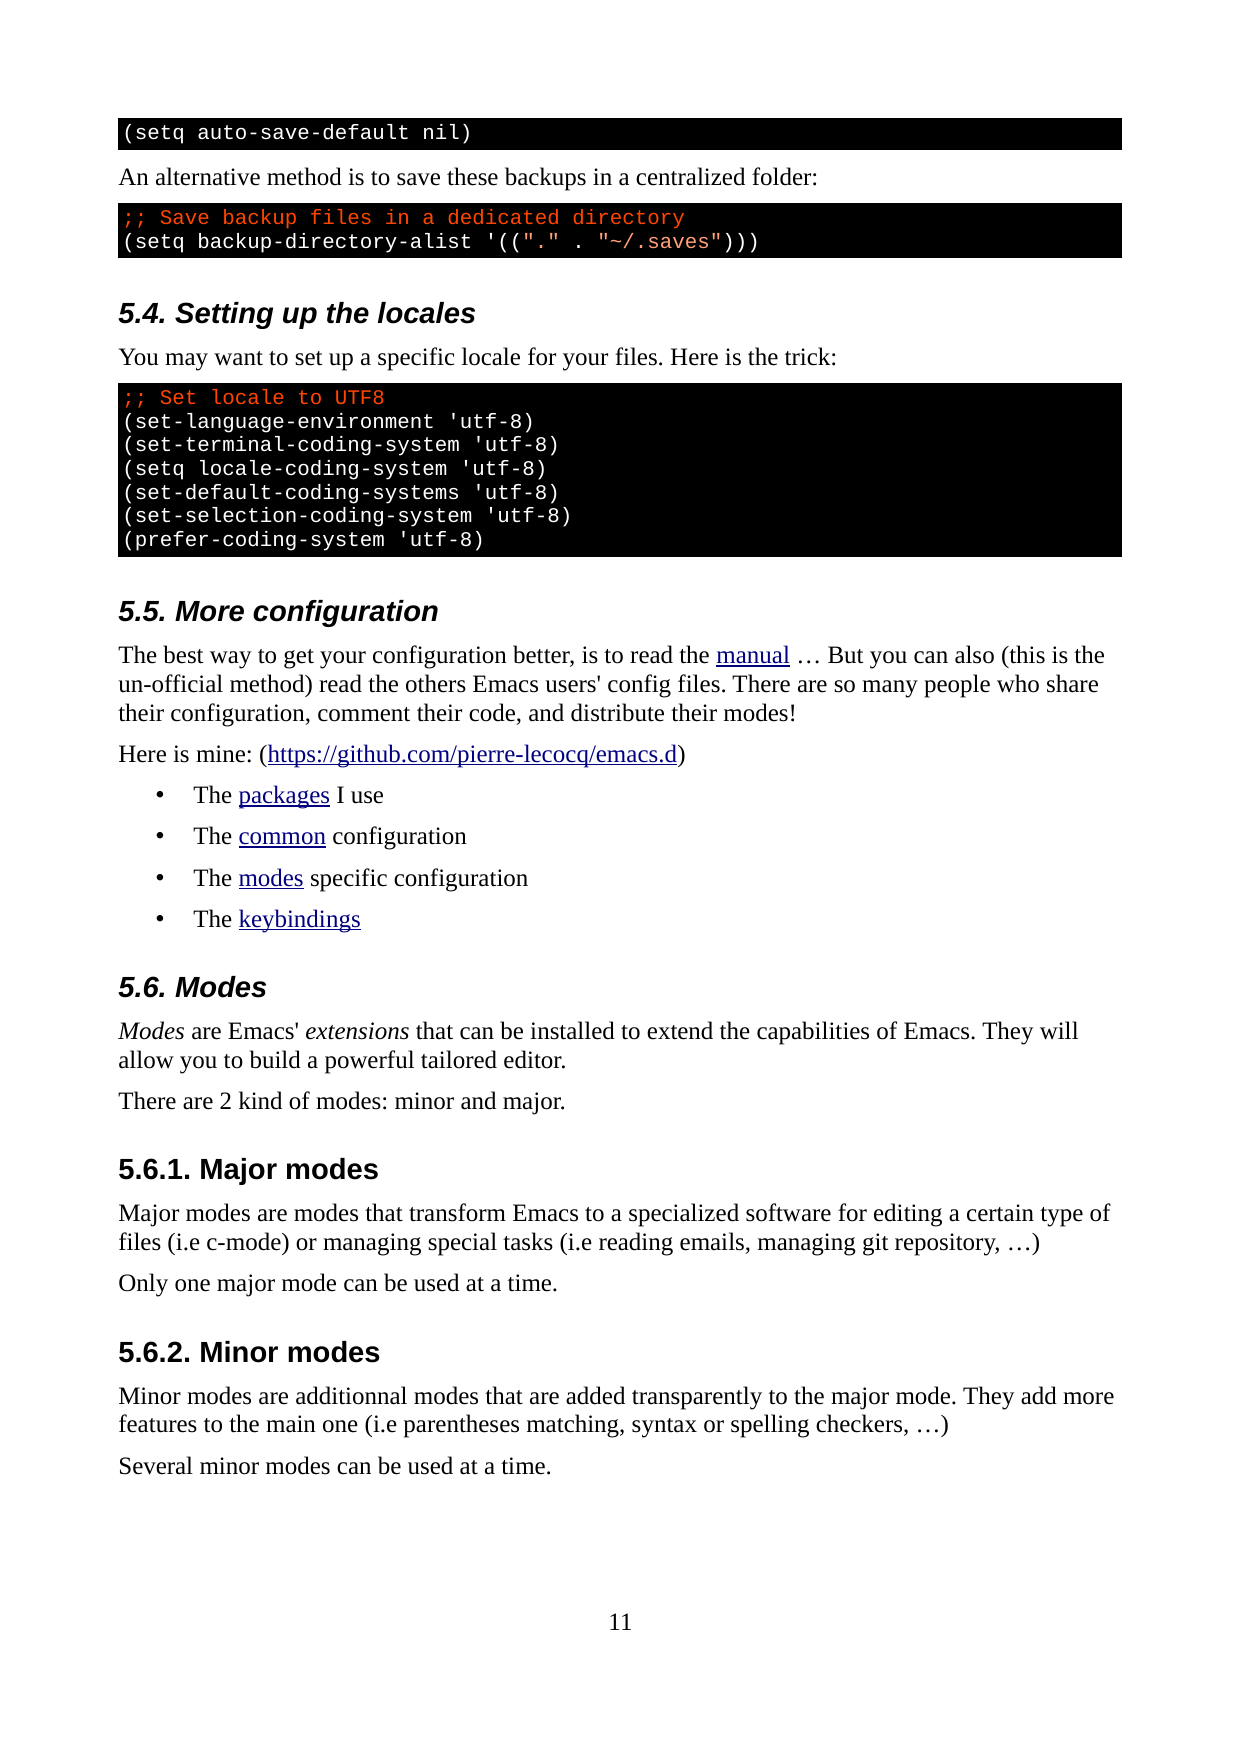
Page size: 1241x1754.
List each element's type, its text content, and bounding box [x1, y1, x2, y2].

text ;; Set locale to UTF8 [119, 384, 1121, 407]
list The packages I use [156, 780, 1122, 809]
text (set-selection-coding-system 'utf-8) [119, 501, 1121, 525]
subtitle Setting up the locales [118, 296, 1122, 329]
text (setq backup-directory-alist '(("." . "~/.saves"))) [119, 227, 1121, 257]
text An alternative method is to save these backups in a centralized folder: [118, 162, 1122, 191]
subtitle More configuration [118, 594, 1122, 628]
text (setq locale-coding-system 'utf-8) [119, 454, 1121, 478]
text Several minor modes can be used at a time. [118, 1451, 1122, 1479]
list The common configuration [156, 821, 1122, 850]
text (prefer-coding-system 'utf-8) [119, 525, 1121, 556]
text (set-language-environment 'utf-8) [119, 407, 1121, 431]
text Only one major mode can be used at a time. [118, 1268, 1122, 1297]
list The modes specific configuration [156, 863, 1122, 891]
text Modes are Emacs' extensions that can be installed to extend the capabilities of Emacs. They will allow you to build a powerful tailored editor. [118, 1016, 1122, 1074]
subtitle Major modes [118, 1152, 1122, 1186]
text Minor modes are additionnal modes that are added transparently to the major mode. They add more features to the main one (i.e parentheses matching, syntax or spelling checkers, …) [118, 1381, 1122, 1438]
text (setq auto-save-default nil) [119, 119, 1121, 149]
subtitle Modes [118, 970, 1122, 1004]
text Major modes are modes that transform Emacs to a specialized software for editing a certain type of files (i.e c-mode) or managing special tasks (i.e reading emails, managing git repository, …) [118, 1198, 1122, 1256]
text There are 2 kind of modes: minor and major. [118, 1086, 1122, 1115]
text You may want to set up a specific locale for your files. Here is the trick: [118, 342, 1122, 371]
subtitle Minor modes [118, 1335, 1122, 1368]
text Here is mine: (https://github.com/pierre-lecocq/emacs.d) [118, 739, 1122, 768]
text (set-default-coding-systems 'utf-8) [119, 478, 1121, 501]
text The best way to get your configuration better, is to read the manual … But you can also (this is the un-official method) read the others Emacs users' config files. There are so many people who share their configuration, comment their code, and distribute their modes! [118, 640, 1122, 726]
list The keybindings [156, 904, 1122, 933]
text (set-terminal-coding-system 'utf-8) [119, 431, 1121, 454]
text ;; Save backup files in a dedicated directory [119, 204, 1121, 227]
